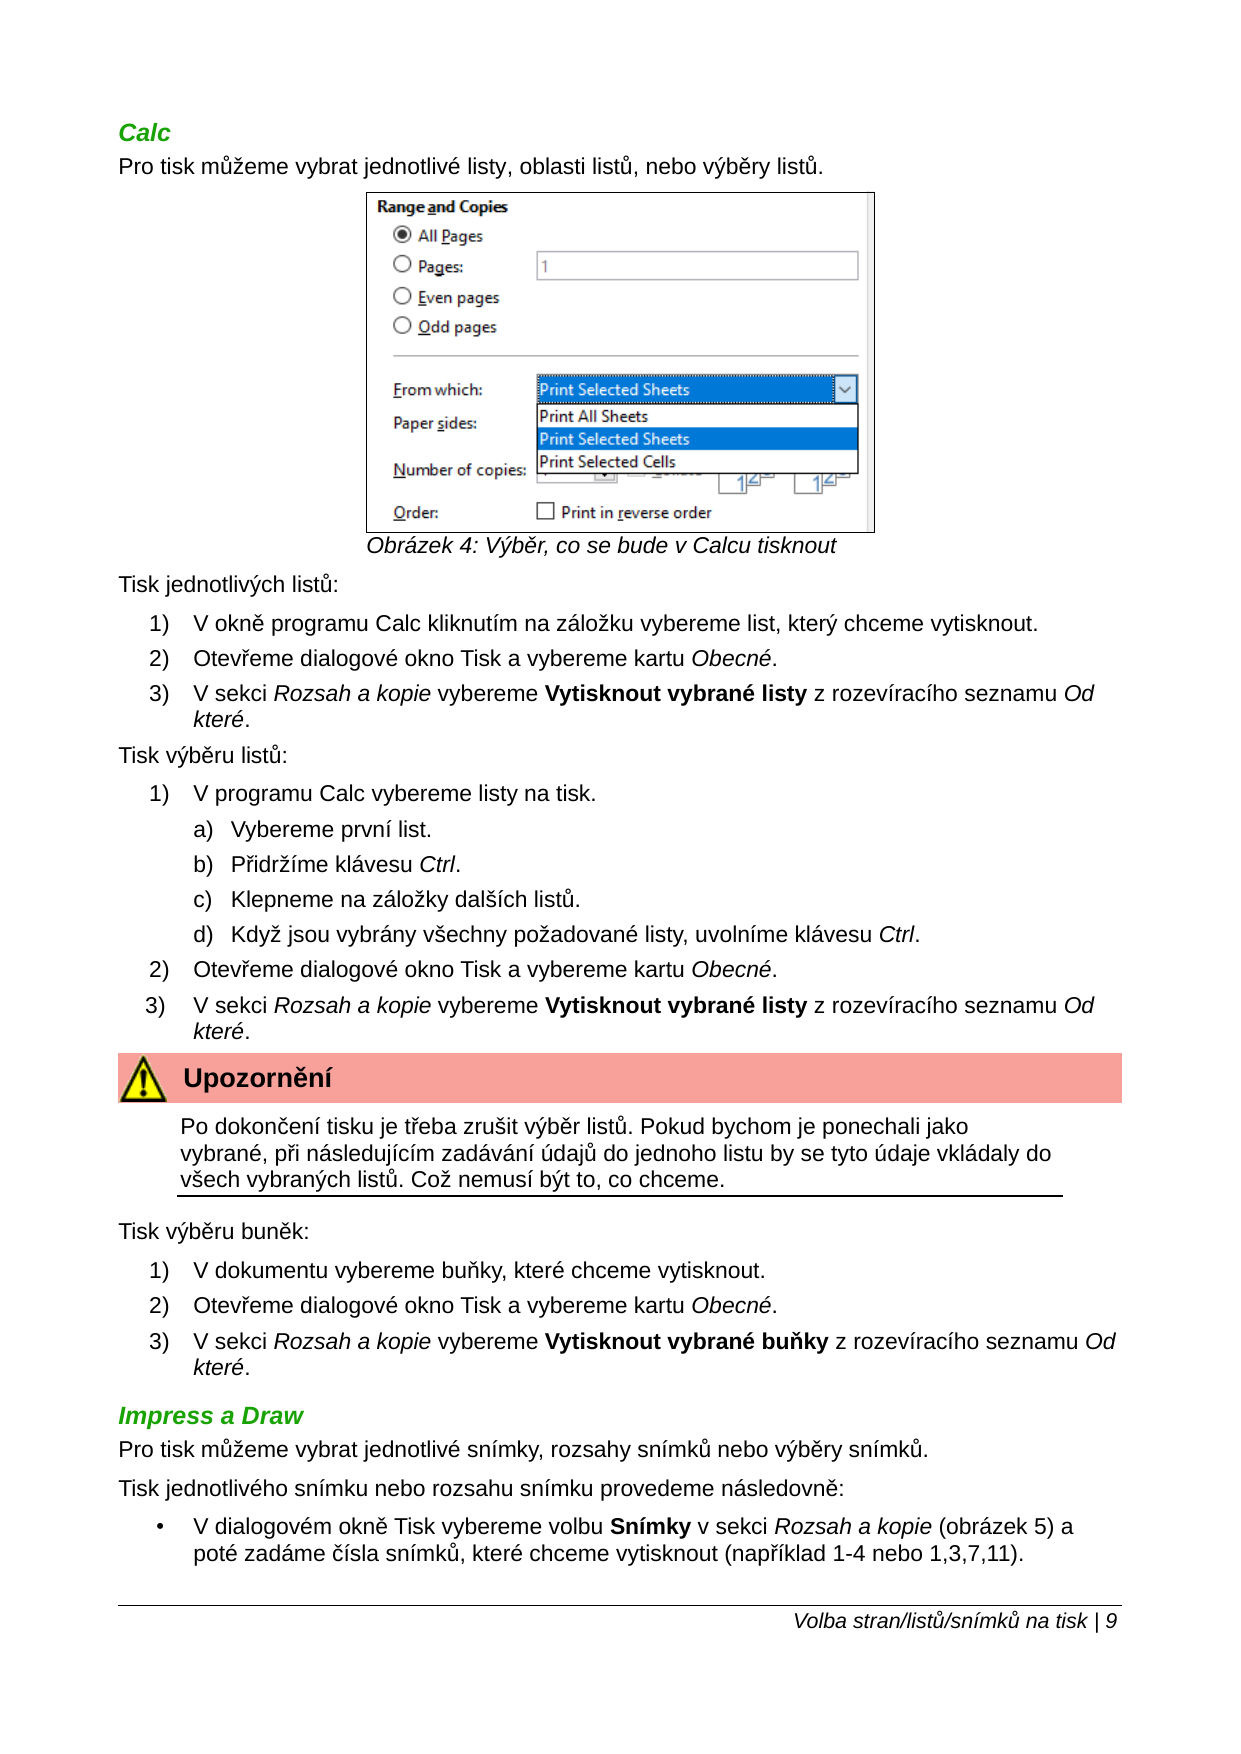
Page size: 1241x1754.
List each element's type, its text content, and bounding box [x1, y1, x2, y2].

list Klepneme na záložky dalších listů. [193, 886, 1122, 912]
picture [367, 193, 874, 532]
list V okně programu Calc kliknutím na záložku vybereme list, který chceme vytisknout. [169, 609, 1122, 636]
list Přidržíme klávesu Ctrl. [193, 851, 1122, 877]
list V dialogovém okně Tisk vybereme volbu Snímky v sekci Rozsah a kopie (obrázek 5) a poté zadáme čísla snímků, které chceme vytisknout (například 1-4 nebo 1,3,7,11). [156, 1513, 1122, 1566]
list Vybereme první list. [193, 816, 1122, 842]
list Když jsou vybrány všechny požadované listy, uvolníme klávesu Ctrl. [193, 921, 1122, 948]
list V sekci Rozsah a kopie vybereme Vytisknout vybrané listy z rozevíracího seznamu Od které. [165, 992, 1122, 1044]
list Tisk výběru listů: [118, 742, 1122, 768]
subtitle Impress a Draw [118, 1401, 1122, 1430]
text Obrázek 4: Výběr, co se bude v Calcu tisknout [366, 533, 874, 559]
list Otevřeme dialogové okno Tisk a vybereme kartu Obecné. [169, 1292, 1122, 1319]
list Otevřeme dialogové okno Tisk a vybereme kartu Obecné. [169, 645, 1122, 671]
list V sekci Rozsah a kopie vybereme Vytisknout vybrané listy z rozevíracího seznamu Od které. [169, 680, 1122, 733]
list Tisk výběru buněk: [118, 1218, 1122, 1245]
text Pro tisk můžeme vybrat jednotlivé snímky, rozsahy snímků nebo výběry snímků. [118, 1436, 1122, 1462]
text Po dokončení tisku je třeba zrušit výběr listů. Pokud bychom je ponechali jako vybrané, při následujícím zadávání údajů do jednoho listu by se tyto údaje vkládaly do všech vybraných listů. Což nemusí být to, co chceme. [177, 1110, 1063, 1195]
list Otevřeme dialogové okno Tisk a vybereme kartu Obecné. [169, 956, 1122, 983]
text Pro tisk můžeme vybrat jednotlivé listy, oblasti listů, nebo výběry listů. [118, 153, 1122, 179]
list V dokumentu vybereme buňky, které chceme vytisknout. [169, 1257, 1122, 1283]
list Tisk jednotlivých listů: [118, 571, 1122, 597]
list V programu Calc vybereme listy na tisk. [169, 780, 1122, 807]
subtitle Calc [118, 118, 1122, 147]
text Tisk jednotlivého snímku nebo rozsahu snímku provedeme následovně: [118, 1474, 1122, 1501]
list V sekci Rozsah a kopie vybereme Vytisknout vybrané buňky z rozevíracího seznamu Od které. [169, 1328, 1122, 1380]
subtitle Upozornění [118, 1053, 1122, 1103]
picture [119, 1054, 167, 1102]
